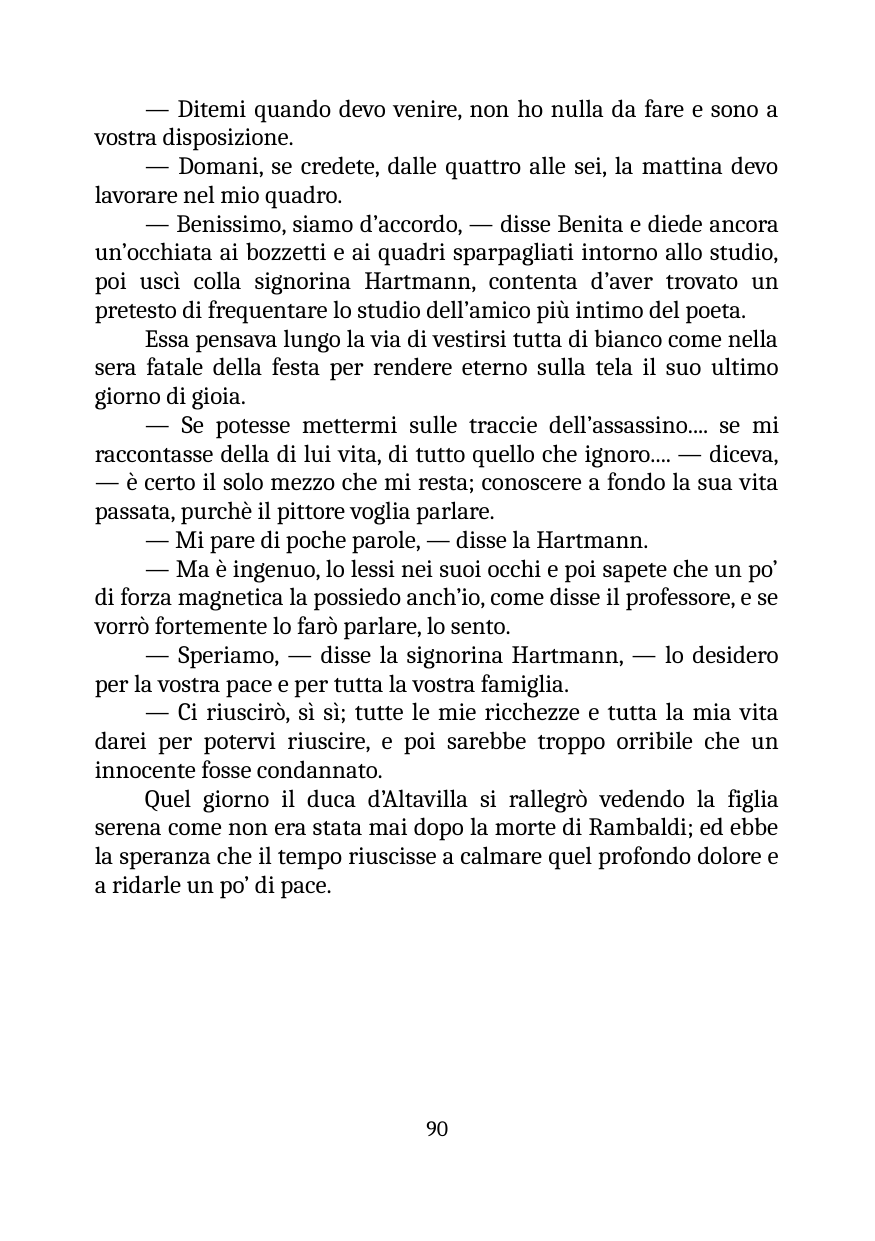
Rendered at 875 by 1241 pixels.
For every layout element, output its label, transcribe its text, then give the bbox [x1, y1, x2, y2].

text — Ci riuscirò, sì sì; tutte le mie ricchezze e tutta la mia vita darei per potervi riuscire, e poi sarebbe troppo orribile che un innocente fosse condannato. [94, 698, 779, 784]
text — Speriamo, — disse la signorina Hartmann, — lo desidero per la vostra pace e per tutta la vostra famiglia. [94, 641, 779, 698]
text — Benissimo, siamo d’accordo, — disse Benita e diede ancora un’occhiata ai bozzetti e ai quadri sparpagliati intorno allo studio, poi uscì colla signorina Hartmann, contenta d’aver trovato un pretesto di frequentare lo studio dell’amico più intimo del poeta. [94, 209, 779, 324]
text — Ma è ingenuo, lo lessi nei suoi occhi e poi sapete che un po’ di forza magnetica la possiedo anch’io, come disse il professore, e se vorrò fortemente lo farò parlare, lo sento. [94, 554, 779, 641]
text — Mi pare di poche parole, — disse la Hartmann. [94, 526, 779, 554]
text — Se potesse mettermi sulle traccie dell’assassino.... se mi raccontasse della di lui vita, di tutto quello che ignoro.... — diceva, — è certo il solo mezzo che mi resta; conoscere a fondo la sua vita passata, purchè il pittore voglia parlare. [94, 411, 779, 526]
text — Domani, se credete, dalle quattro alle sei, la mattina devo lavorare nel mio quadro. [94, 152, 779, 209]
text — Ditemi quando devo venire, non ho nulla da fare e sono a vostra disposizione. [94, 94, 779, 152]
text Essa pensava lungo la via di vestirsi tutta di bianco come nella sera fatale della festa per rendere eterno sulla tela il suo ultimo giorno di gioia. [94, 324, 779, 411]
text Quel giorno il duca d’Altavilla si rallegrò vedendo la figlia serena come non era stata mai dopo la morte di Rambaldi; ed ebbe la speranza che il tempo riuscisse a calmare quel profondo dolore e a ridarle un po’ di pace. [94, 784, 779, 899]
